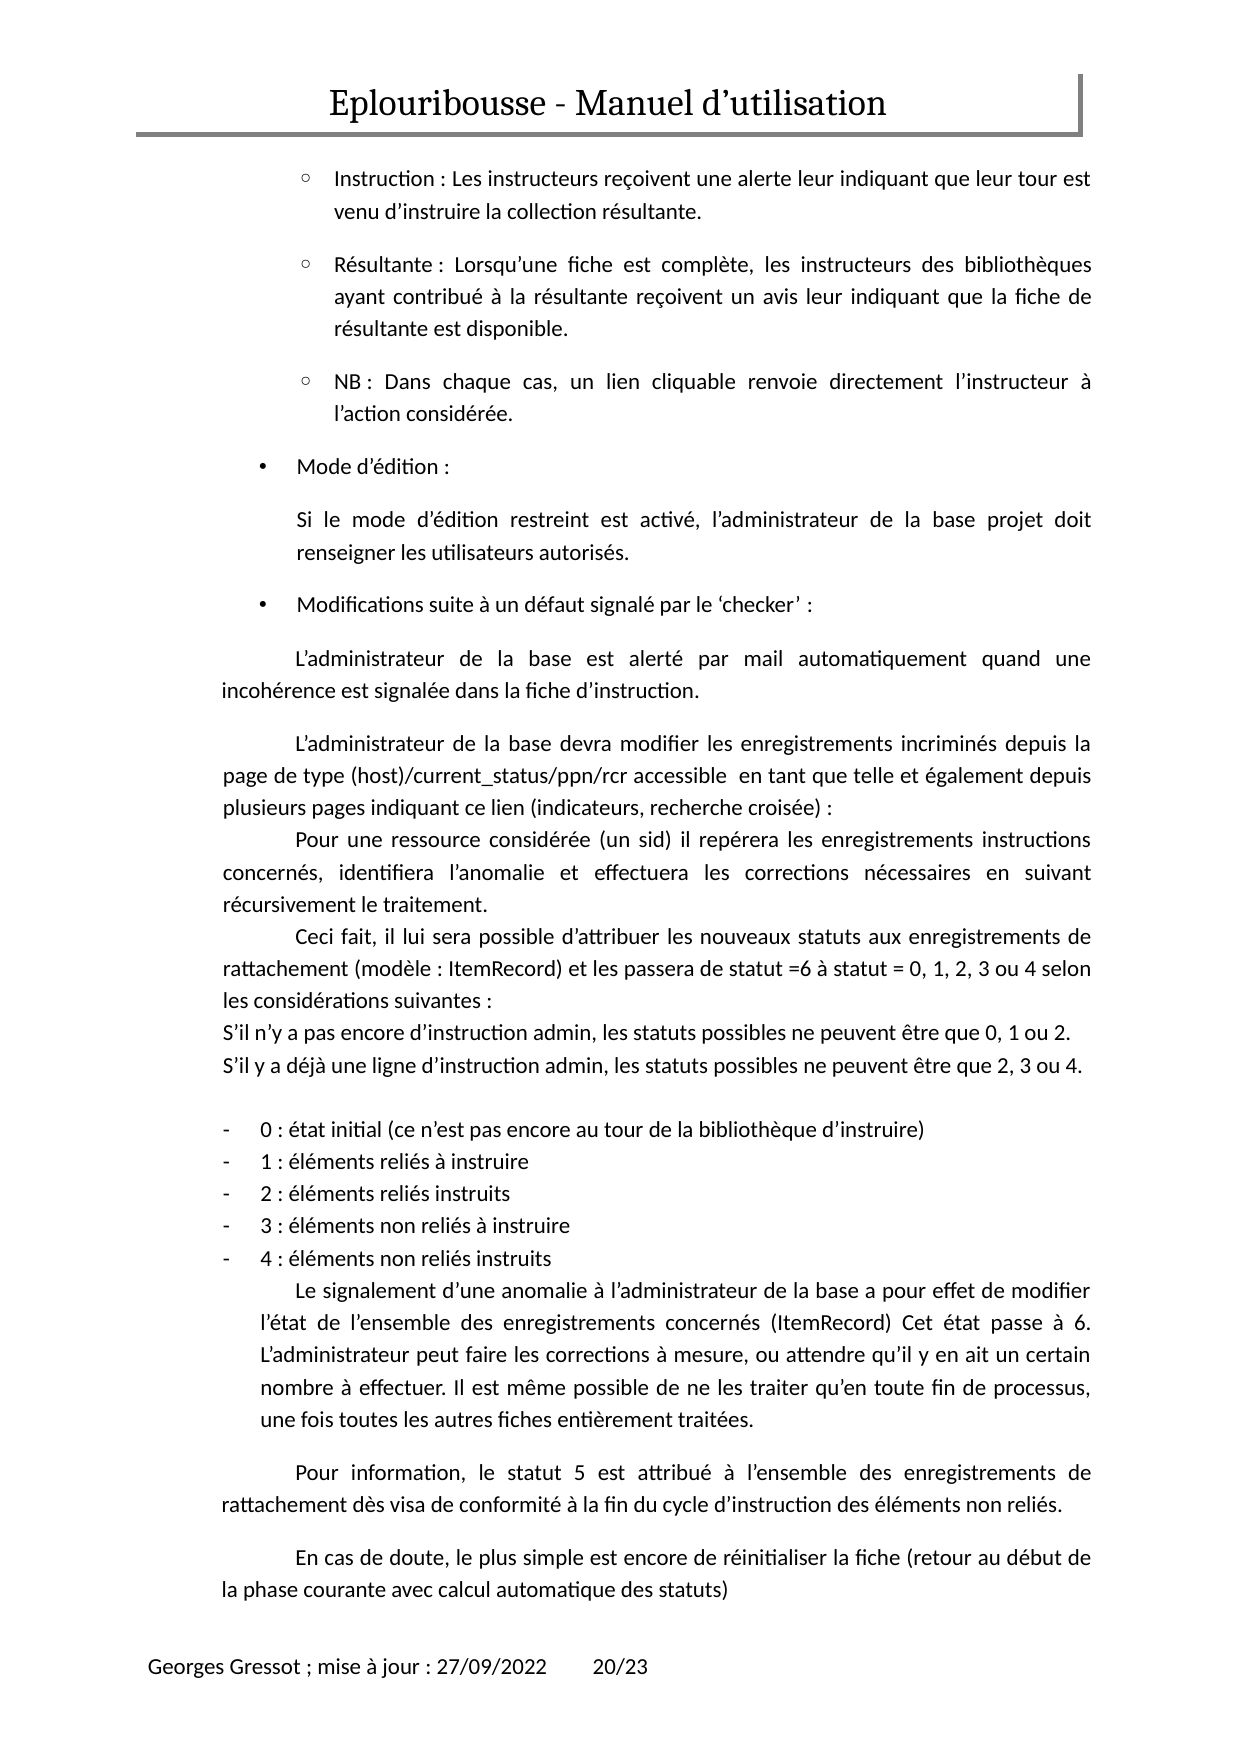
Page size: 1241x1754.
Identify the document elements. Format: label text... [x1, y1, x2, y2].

list Mode d’édition : [259, 452, 1093, 480]
list Modifications suite à un défaut signalé par le ‘checker’ : [259, 591, 1093, 619]
list L’administrateur de la base devra modifier les enregistrements incriminés depuis la page de type (host)/current_status/ppn/rcr accessible en tant que telle et également depuis plusieurs pages indiquant ce lien (indicateurs, recherche croisée) : [223, 729, 1093, 821]
list 0 : état initial (ce n’est pas encore au tour de la bibliothèque d’instruire) [223, 1115, 1093, 1143]
text L’administrateur de la base est alerté par mail automatiquement quand une incohérence est signalée dans la fiche d’instruction. [221, 644, 1093, 704]
list S’il y a déjà une ligne d’instruction admin, les statuts possibles ne peuvent être que 2, 3 ou 4. [223, 1051, 1093, 1079]
list 2 : éléments reliés instruits [223, 1179, 1093, 1207]
text Pour information, le statut 5 est attribué à l’ensemble des enregistrements de rattachement dès visa de conformité à la fin du cycle d’instruction des éléments non reliés. [221, 1458, 1093, 1518]
text En cas de doute, le plus simple est encore de réinitialiser la fiche (retour au début de la phase courante avec calcul automatique des statuts) [221, 1543, 1093, 1603]
list Le signalement d’une anomalie à l’administrateur de la base a pour effet de modifier l’état de l’ensemble des enregistrements concernés (ItemRecord) Cet état passe à 6. L’administrateur peut faire les corrections à mesure, ou attendre qu’il y en ait un certain nombre à effectuer. Il est même possible de ne les traiter qu’en toute fin de processus, une fois toutes les autres fiches entièrement traitées. [260, 1276, 1093, 1433]
list 4 : éléments non reliés instruits [223, 1244, 1093, 1272]
list S’il n’y a pas encore d’instruction admin, les statuts possibles ne peuvent être que 0, 1 ou 2. [223, 1018, 1093, 1047]
list Si le mode d’édition restreint est activé, l’administrateur de la base projet doit renseigner les utilisateurs autorisés. [259, 505, 1093, 566]
list Résultante : Lorsqu’une fiche est complète, les instructeurs des bibliothèques ayant contribué à la résultante reçoivent un avis leur indiquant que la fiche de résultante est disponible. [296, 250, 1093, 342]
list NB : Dans chaque cas, un lien cliquable renvoie directement l’instructeur à l’action considérée. [296, 367, 1093, 427]
list Pour une ressource considérée (un sid) il repérera les enregistrements instructions concernés, identifiera l’anomalie et effectuera les corrections nécessaires en suivant récursivement le traitement. [223, 825, 1093, 918]
list 3 : éléments non reliés à instruire [223, 1212, 1093, 1240]
list 1 : éléments reliés à instruire [223, 1147, 1093, 1175]
list Ceci fait, il lui sera possible d’attribuer les nouveaux statuts aux enregistrements de rattachement (modèle : ItemRecord) et les passera de statut =6 à statut = 0, 1, 2, 3 ou 4 selon les considérations suivantes : [223, 922, 1093, 1014]
list Instruction : Les instructeurs reçoivent une alerte leur indiquant que leur tour est venu d’instruire la collection résultante. [296, 164, 1093, 225]
